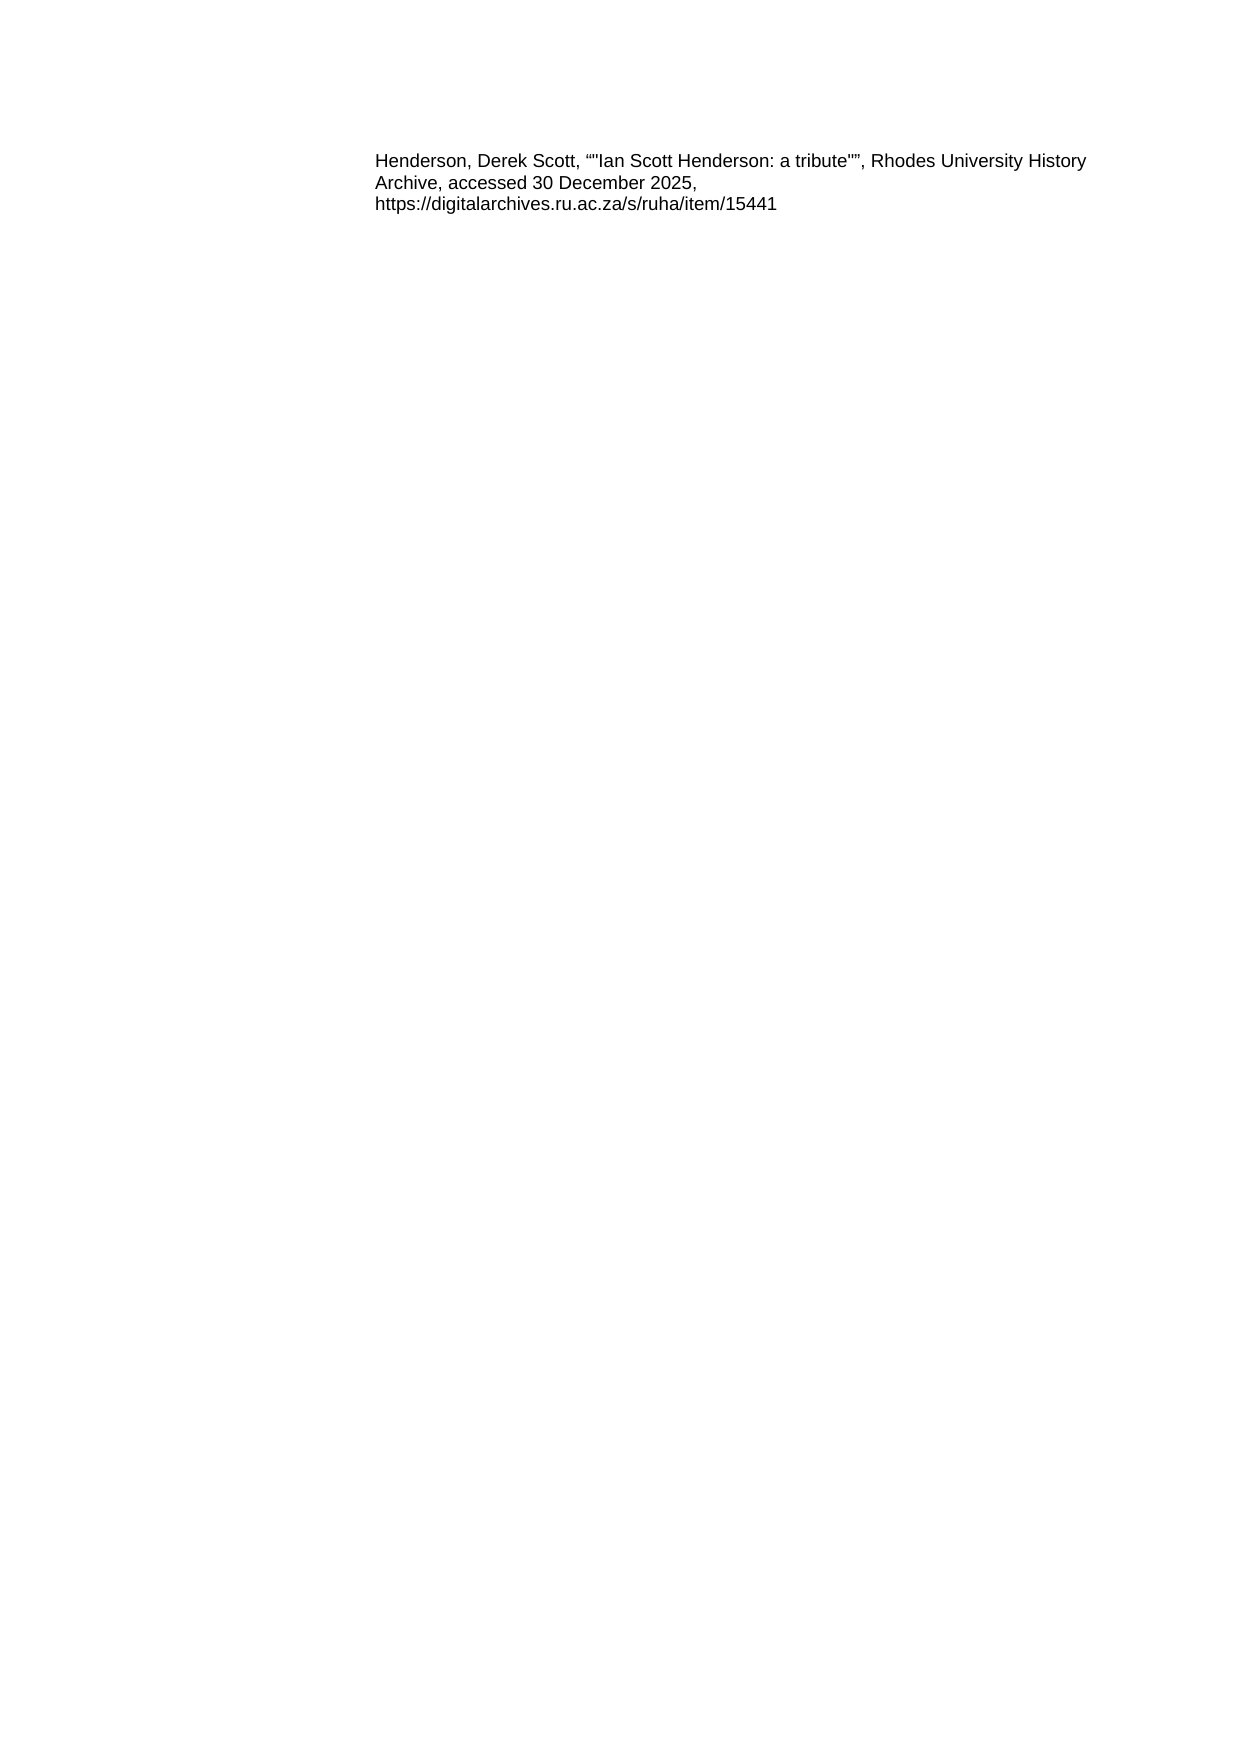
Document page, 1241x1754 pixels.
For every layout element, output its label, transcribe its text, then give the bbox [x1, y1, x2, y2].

text Henderson, Derek Scott, “"Ian Scott Henderson: a tribute"”, Rhodes University History Archive, accessed 30 December 2025, https://digitalarchives.ru.ac.za/s/ruha/item/15441 [375, 150, 1090, 215]
